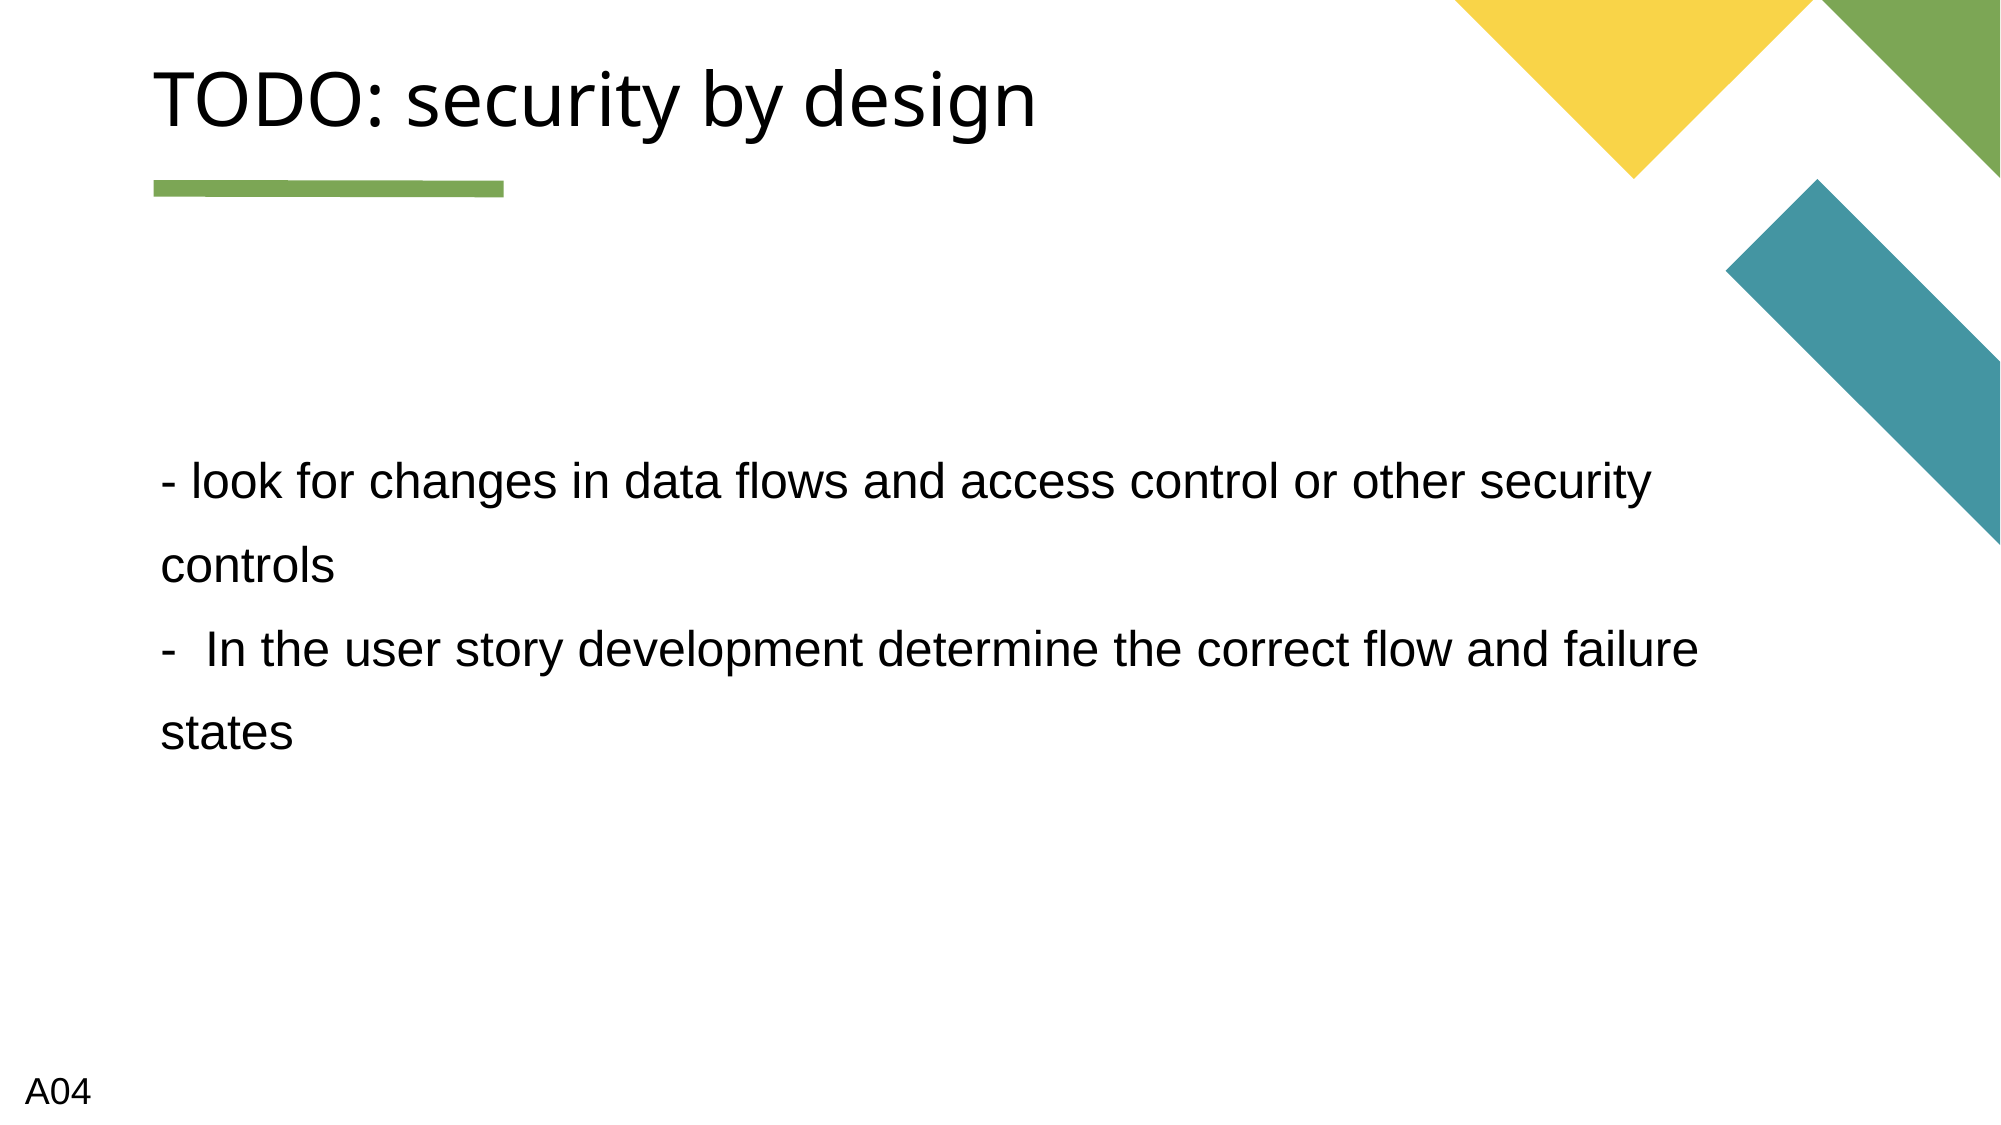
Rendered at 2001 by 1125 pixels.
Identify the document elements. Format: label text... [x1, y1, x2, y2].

text_box A04 [10, 1062, 107, 1120]
title TODO: security by design [153, 10, 1560, 185]
text_box - look for changes in data flows and access control or other security controls - In the user story development determine the correct flow and failure states [145, 418, 1843, 768]
